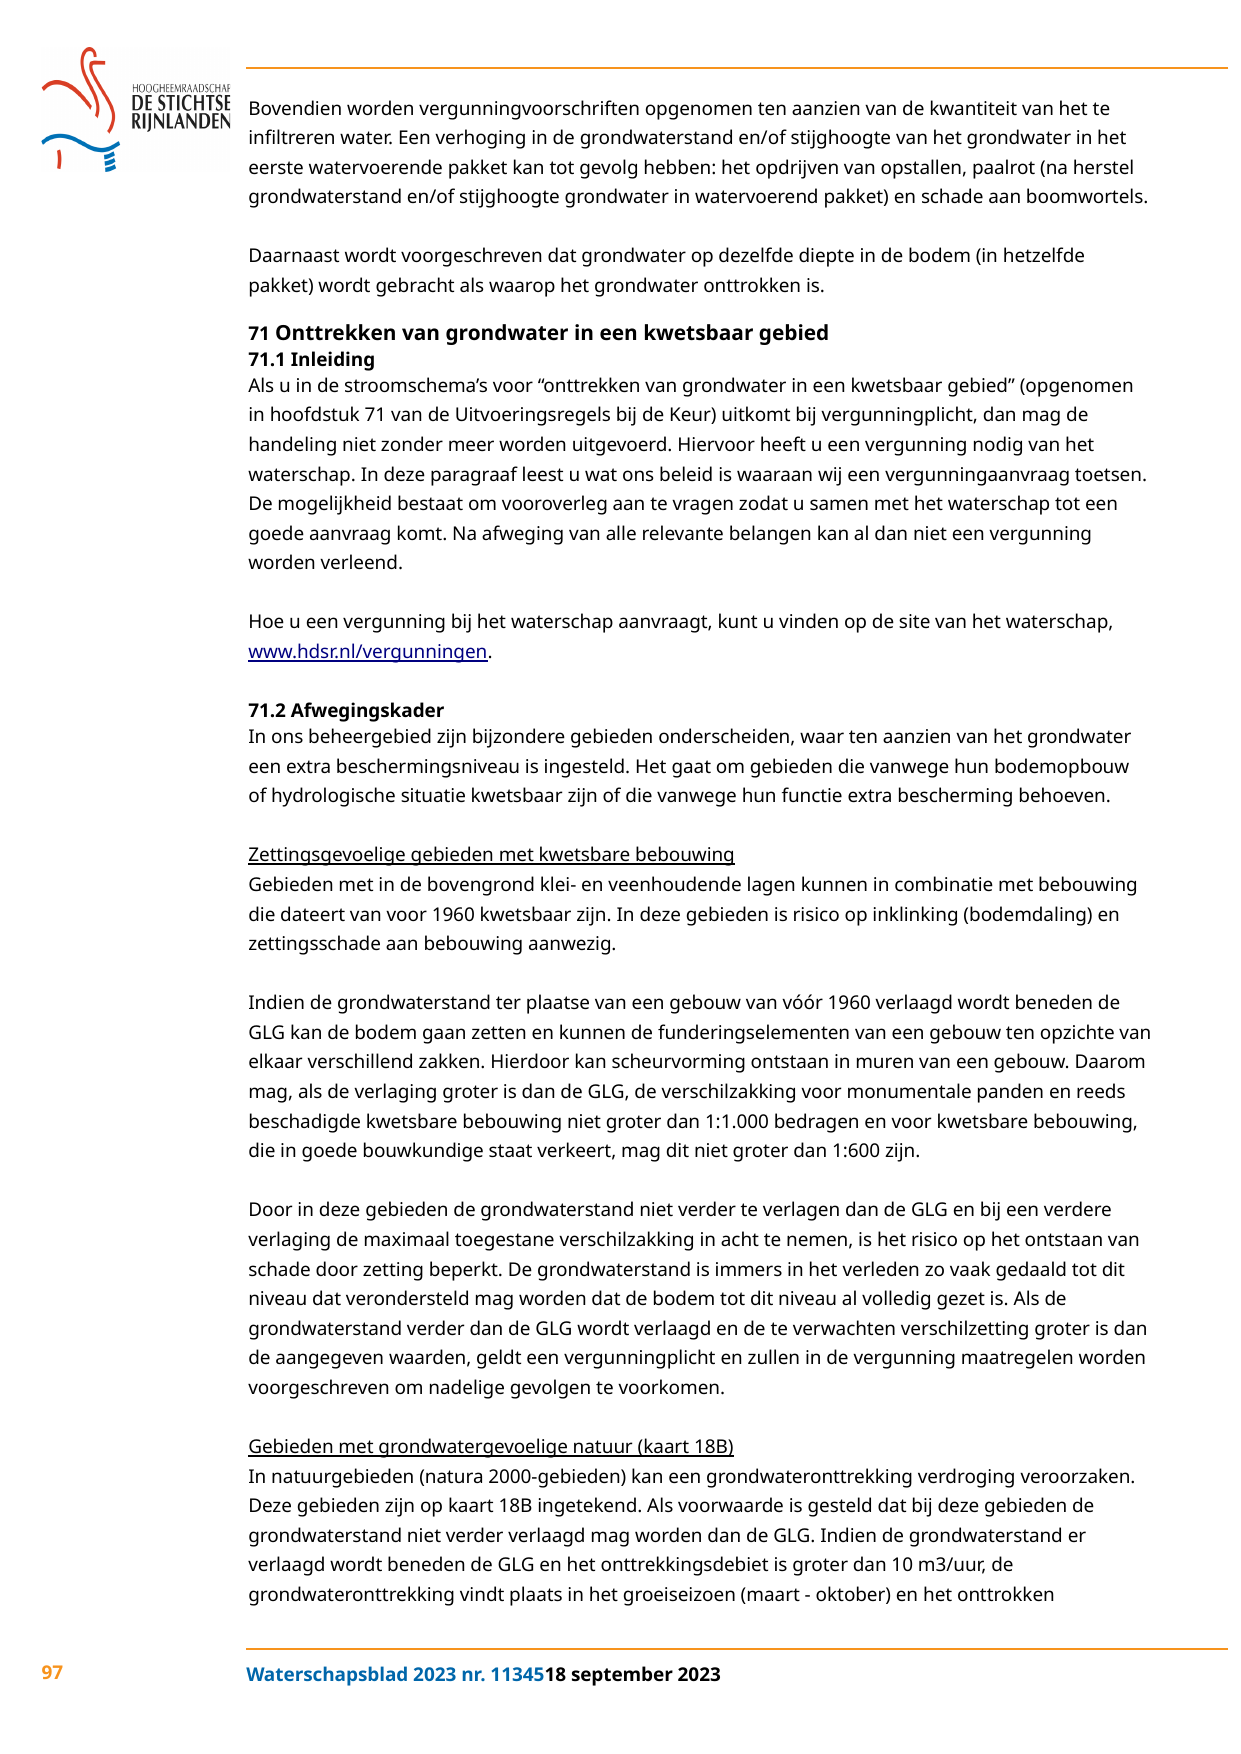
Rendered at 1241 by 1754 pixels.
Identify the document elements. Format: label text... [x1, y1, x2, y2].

text Gebieden met in de bovengrond klei- en veenhoudende lagen kunnen in combinatie met bebouwing die dateert van voor 1960 kwetsbaar zijn. In deze gebieden is risico op inklinking (bodemdaling) en zettingsschade aan bebouwing aanwezig. [248, 871, 1152, 956]
text Door in deze gebieden de grondwaterstand niet verder te verlagen dan de GLG en bij een verdere verlaging de maximaal toegestane verschilzakking in acht te nemen, is het risico op het ontstaan van schade door zetting beperkt. De grondwaterstand is immers in het verleden zo vaak gedaald tot dit niveau dat verondersteld mag worden dat de bodem tot dit niveau al volledig gezet is. Als de grondwaterstand verder dan de GLG wordt verlaagd en de te verwachten verschilzetting groter is dan de aangegeven waarden, geldt een vergunningplicht en zullen in de vergunning maatregelen worden voorgeschreven om nadelige gevolgen te voorkomen. [248, 1197, 1152, 1400]
text Zettingsgevoelige gebieden met kwetsbare bebouwing [248, 842, 1152, 867]
picture [41, 47, 231, 172]
text In natuurgebieden (natura 2000-gebieden) kan een grondwateronttrekking verdroging veroorzaken. Deze gebieden zijn op kaart 18B ingetekend. Als voorwaarde is gesteld dat bij deze gebieden de grondwaterstand niet verder verlaagd mag worden dan de GLG. Indien de grondwaterstand er verlaagd wordt beneden de GLG en het onttrekkingsdebiet is groter dan 10 m3/uur, de grondwateronttrekking vindt plaats in het groeiseizoen (maart - oktober) en het onttrokken [248, 1463, 1152, 1607]
text Indien de grondwaterstand ter plaatse van een gebouw van vóór 1960 verlaagd wordt beneden de GLG kan de bodem gaan zetten en kunnen de funderingselementen van een gebouw ten opzichte van elkaar verschillend zakken. Hierdoor kan scheurvorming ontstaan in muren van een gebouw. Daarom mag, als de verlaging groter is dan de GLG, de verschilzakking voor monumentale panden en reeds beschadigde kwetsbare bebouwing niet groter dan 1:1.000 bedragen en voor kwetsbare bebouwing, die in goede bouwkundige staat verkeert, mag dit niet groter dan 1:600 zijn. [248, 989, 1152, 1163]
text 71 Onttrekken van grondwater in een kwetsbaar gebied [248, 318, 1152, 346]
text 71.2 Afwegingskader [248, 697, 1152, 723]
text Bovendien worden vergunningvoorschriften opgenomen ten aanzien van de kwantiteit van het te infiltreren water. Een verhoging in de grondwaterstand en/of stijghoogte van het grondwater in het eerste watervoerende pakket kan tot gevolg hebben: het opdrijven van opstallen, paalrot (na herstel grondwaterstand en/of stijghoogte grondwater in watervoerend pakket) en schade aan boomwortels. [248, 95, 1152, 209]
text Hoe u een vergunning bij het waterschap aanvraagt, kunt u vinden op de site van het waterschap, www.hdsr.nl/vergunningen. [248, 609, 1152, 664]
text 71.1 Inleiding [248, 346, 1152, 372]
text Gebieden met grondwatergevoelige natuur (kaart 18B) [248, 1433, 1152, 1459]
text Als u in de stroomschema’s voor “onttrekken van grondwater in een kwetsbaar gebied” (opgenomen in hoofdstuk 71 van de Uitvoeringsregels bij de Keur) uitkomt bij vergunningplicht, dan mag de handeling niet zonder meer worden uitgevoerd. Hiervoor heeft u een vergunning nodig van het waterschap. In deze paragraaf leest u wat ons beleid is waaraan wij een vergunningaanvraag toetsen. De mogelijkheid bestaat om vooroverleg aan te vragen zodat u samen met het waterschap tot een goede aanvraag komt. Na afweging van alle relevante belangen kan al dan niet een vergunning worden verleend. [248, 372, 1152, 575]
text Daarnaast wordt voorgeschreven dat grondwater op dezelfde diepte in de bodem (in hetzelfde pakket) wordt gebracht als waarop het grondwater onttrokken is. [248, 243, 1152, 298]
text In ons beheergebied zijn bijzondere gebieden onderscheiden, waar ten aanzien van het grondwater een extra beschermingsniveau is ingesteld. Het gaat om gebieden die vanwege hun bodemopbouw of hydrologische situatie kwetsbaar zijn of die vanwege hun functie extra bescherming behoeven. [248, 723, 1152, 808]
